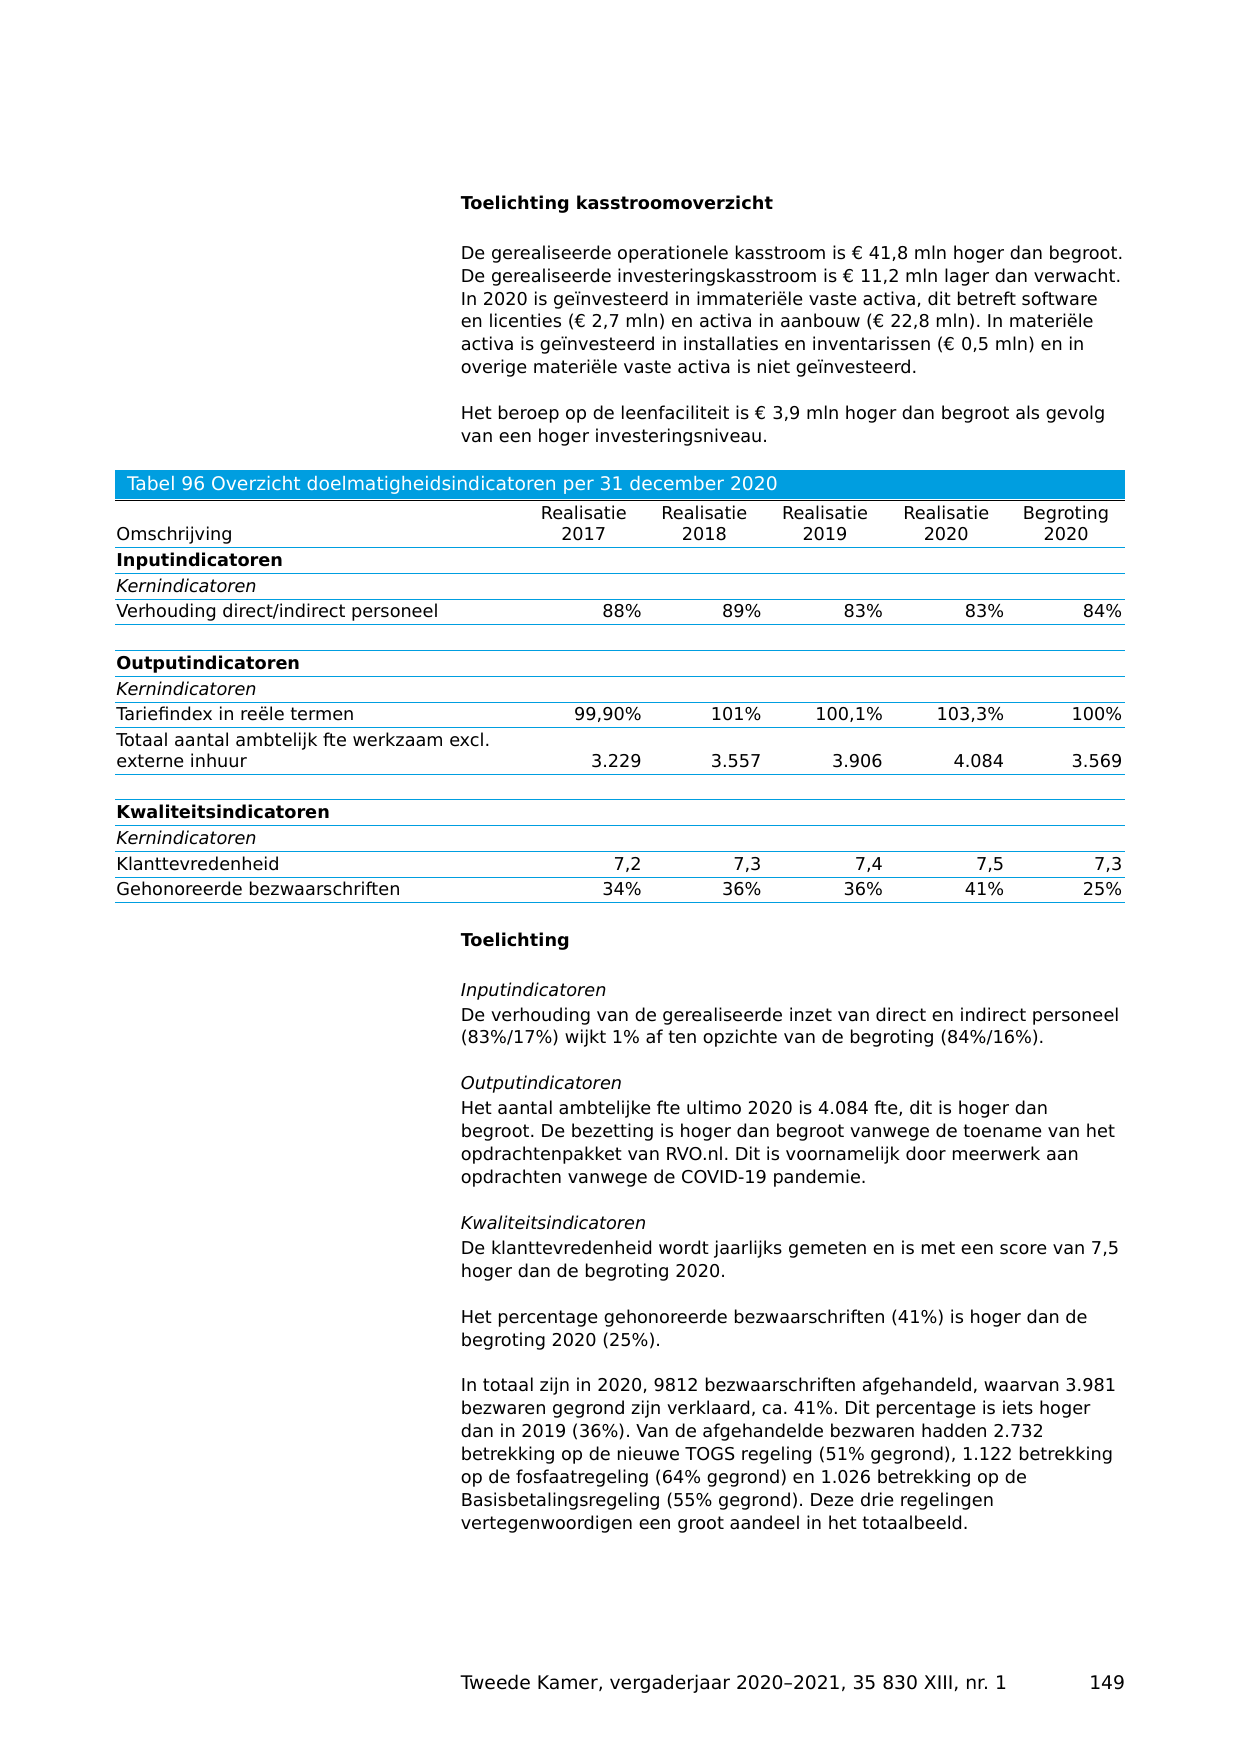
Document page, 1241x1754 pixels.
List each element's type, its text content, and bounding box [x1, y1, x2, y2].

table_cell [523, 800, 644, 825]
table_cell 83% [764, 600, 885, 624]
table_cell Kernindicatoren [115, 574, 523, 598]
text De klanttevredenheid wordt jaarlijks gemeten en is met een score van 7,5 hoger dan de begroting 2020. [461, 1236, 1125, 1282]
table_cell [523, 574, 644, 598]
text De verhouding van de gerealiseerde inzet van direct en indirect personeel (83%/17%) wijkt 1% af ten opzichte van de begroting (84%/16%). [461, 1003, 1125, 1048]
table_cell [885, 800, 1007, 825]
table_cell 100,1% [764, 703, 885, 727]
table_cell 3.906 [764, 728, 885, 773]
table_cell 36% [644, 878, 764, 902]
text De gerealiseerde operationele kasstroom is € 41,8 mln hoger dan begroot. De gerealiseerde investeringskasstroom is € 11,2 mln lager dan verwacht. In 2020 is geïnvesteerd in immateriële vaste activa, dit betreft software en licenties (€ 2,7 mln) en activa in aanbouw (€ 22,8 mln). In materiële activa is geïnvesteerd in installaties en inventarissen (€ 0,5 mln) en in overige materiële vaste activa is niet geïnvesteerd. [461, 241, 1125, 378]
table_cell Realisatie 2020 [885, 501, 1007, 547]
table_cell [1007, 800, 1125, 825]
table_cell 41% [885, 878, 1007, 902]
table_cell [1007, 548, 1125, 573]
table_cell Begroting 2020 [1007, 501, 1125, 547]
text Toelichting [461, 928, 1125, 951]
table_cell 88% [523, 600, 644, 624]
table_cell [885, 574, 1007, 598]
table_cell 7,3 [1007, 852, 1125, 876]
table_cell Realisatie 2019 [764, 501, 885, 547]
table_cell [885, 651, 1007, 676]
table_header Tabel 96 Overzicht doelmatigheidsindicatoren per 31 december 2020 [115, 470, 1125, 499]
table_cell 7,3 [644, 852, 764, 876]
table_cell [764, 775, 885, 799]
table_cell [523, 651, 644, 676]
table_cell [644, 677, 764, 701]
table_cell [1007, 651, 1125, 676]
table_cell 7,4 [764, 852, 885, 876]
table_cell Kernindicatoren [115, 677, 523, 701]
table_cell 3.229 [523, 728, 644, 773]
table_cell 36% [764, 878, 885, 902]
table_cell [764, 625, 885, 650]
table_cell Kwaliteitsindicatoren [115, 800, 523, 825]
table_cell [1007, 677, 1125, 701]
table_cell [523, 677, 644, 701]
table_cell [644, 775, 764, 799]
text Outputindicatoren [461, 1071, 1125, 1094]
text Kwaliteitsindicatoren [461, 1211, 1125, 1234]
table_cell [1007, 826, 1125, 851]
table_cell Realisatie 2017 [523, 501, 644, 547]
text Toelichting kasstroomoverzicht [461, 191, 1125, 214]
table_cell [523, 826, 644, 851]
table_cell 4.084 [885, 728, 1007, 773]
table_cell [523, 625, 644, 650]
table_cell Totaal aantal ambtelijk fte werkzaam excl. externe inhuur [115, 728, 523, 773]
table_cell 101% [644, 703, 764, 727]
table_cell [1007, 775, 1125, 799]
text Inputindicatoren [461, 978, 1125, 1001]
table_cell 100% [1007, 703, 1125, 727]
text Het beroep op de leenfaciliteit is € 3,9 mln hoger dan begroot als gevolg van een hoger investeringsniveau. [461, 401, 1125, 447]
text Het percentage gehonoreerde bezwaarschriften (41%) is hoger dan de begroting 2020 (25%). [461, 1305, 1125, 1351]
table_cell [1007, 625, 1125, 650]
table_cell [764, 548, 885, 573]
table_cell 3.557 [644, 728, 764, 773]
table_cell [764, 651, 885, 676]
table_cell Outputindicatoren [115, 651, 523, 676]
table_cell Omschrijving [115, 501, 523, 547]
text Het aantal ambtelijke fte ultimo 2020 is 4.084 fte, dit is hoger dan begroot. De bezetting is hoger dan begroot vanwege de toename van het opdrachtenpakket van RVO.nl. Dit is voornamelijk door meerwerk aan opdrachten vanwege de COVID-19 pandemie. [461, 1096, 1125, 1188]
table_cell 83% [885, 600, 1007, 624]
table_cell [523, 775, 644, 799]
table_cell [644, 548, 764, 573]
table_cell [115, 775, 523, 799]
table_cell [523, 548, 644, 573]
table_cell Inputindicatoren [115, 548, 523, 573]
table_cell Tariefindex in reële termen [115, 703, 523, 727]
table_cell 7,2 [523, 852, 644, 876]
table_cell Verhouding direct/indirect personeel [115, 600, 523, 624]
table_cell 103,3% [885, 703, 1007, 727]
table_cell [885, 775, 1007, 799]
table_cell Klanttevredenheid [115, 852, 523, 876]
table_cell [644, 651, 764, 676]
table_cell [1007, 574, 1125, 598]
table_cell [885, 548, 1007, 573]
table_cell 84% [1007, 600, 1125, 624]
table_cell Realisatie 2018 [644, 501, 764, 547]
table_cell [644, 625, 764, 650]
table_cell [885, 677, 1007, 701]
table_cell Kernindicatoren [115, 826, 523, 851]
table_cell 99,90% [523, 703, 644, 727]
table_cell [885, 625, 1007, 650]
table_cell 7,5 [885, 852, 1007, 876]
table_cell [115, 625, 523, 650]
table_cell 25% [1007, 878, 1125, 902]
table_cell [764, 826, 885, 851]
table_cell [764, 677, 885, 701]
table_cell [764, 800, 885, 825]
table_cell Gehonoreerde bezwaarschriften [115, 878, 523, 902]
table_cell 34% [523, 878, 644, 902]
table_cell [644, 574, 764, 598]
table_cell [644, 826, 764, 851]
table_cell 3.569 [1007, 728, 1125, 773]
table_cell [644, 800, 764, 825]
text In totaal zijn in 2020, 9812 bezwaarschriften afgehandeld, waarvan 3.981 bezwaren gegrond zijn verklaard, ca. 41%. Dit percentage is iets hoger dan in 2019 (36%). Van de afgehandelde bezwaren hadden 2.732 betrekking op de nieuwe TOGS regeling (51% gegrond), 1.122 betrekking op de fosfaatregeling (64% gegrond) en 1.026 betrekking op de Basisbetalingsregeling (55% gegrond). Deze drie regelingen vertegenwoordigen een groot aandeel in het totaalbeeld. [461, 1373, 1125, 1534]
table_cell 89% [644, 600, 764, 624]
table_cell [764, 574, 885, 598]
table_cell [885, 826, 1007, 851]
